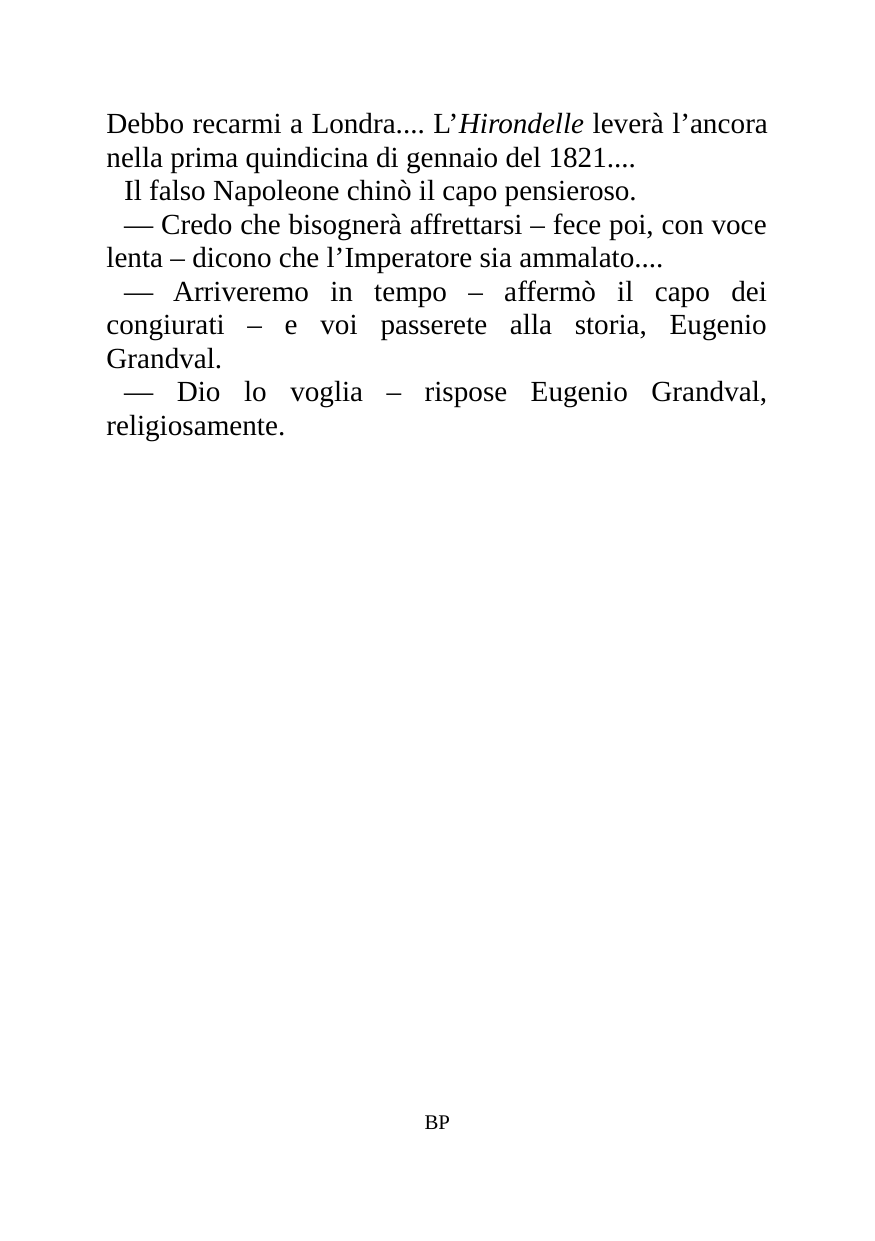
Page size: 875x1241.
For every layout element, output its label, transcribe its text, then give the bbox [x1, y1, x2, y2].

text — Arriveremo in tempo – affermò il capo dei congiurati – e voi passerete alla storia, Eugenio Grandval. [106, 274, 768, 374]
text — Dio lo voglia – rispose Eugenio Grandval, religiosamente. [106, 374, 768, 442]
text Debbo recarmi a Londra.... L’Hirondelle leverà l’ancora nella prima quindicina di gennaio del 1821.... [106, 106, 768, 173]
text — Credo che bisognerà affrettarsi – fece poi, con voce lenta – dicono che l’Imperatore sia ammalato.... [106, 207, 768, 274]
text Il falso Napoleone chinò il capo pensieroso. [106, 173, 768, 207]
